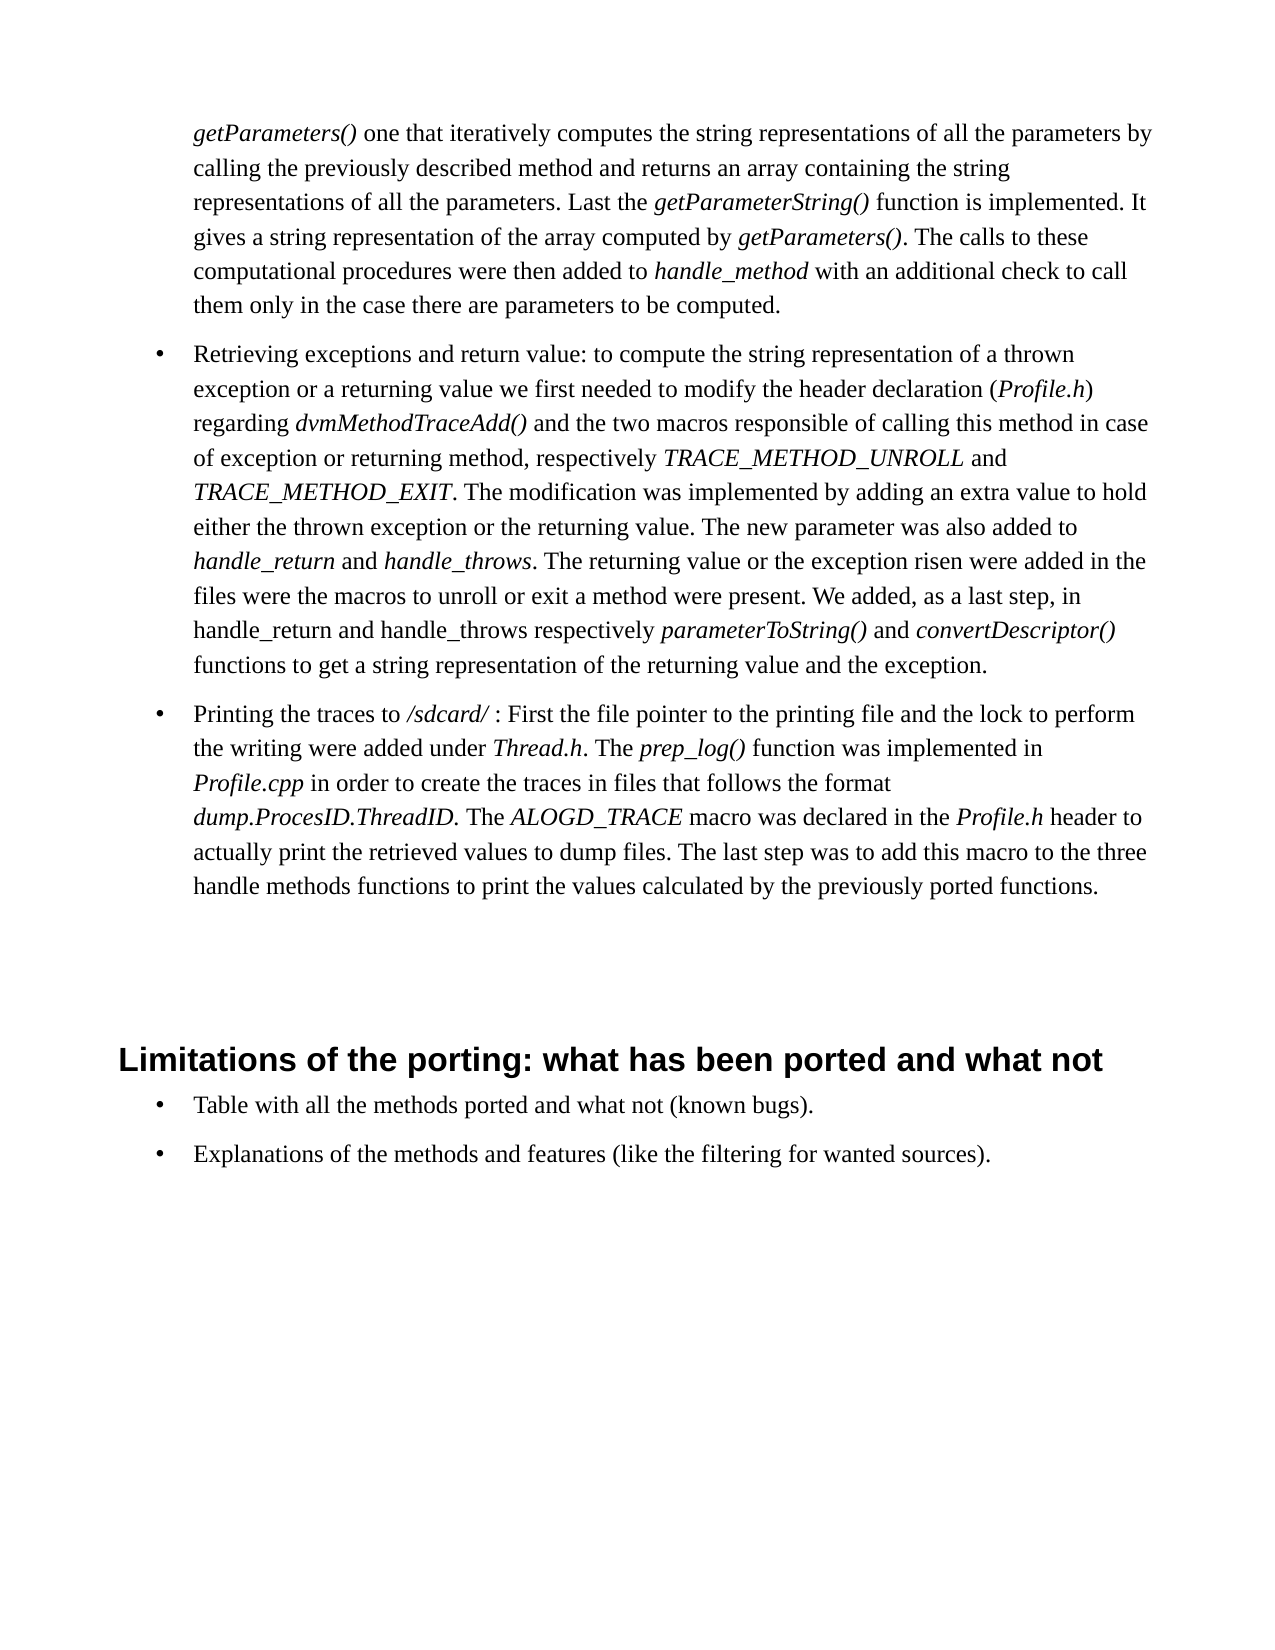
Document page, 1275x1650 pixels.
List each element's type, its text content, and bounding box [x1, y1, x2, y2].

subtitle Limitations of the porting: what has been ported and what not [118, 1039, 1157, 1078]
list getParameters() one that iteratively computes the string representations of all the parameters by calling the previously described method and returns an array containing the string representations of all the parameters. Last the getParameterString() function is implemented. It gives a string representation of the array computed by getParameters(). The calls to these computational procedures were then added to handle_method with an additional check to call them only in the case there are parameters to be computed. [156, 118, 1157, 319]
list Retrieving exceptions and return value: to compute the string representation of a thrown exception or a returning value we first needed to modify the header declaration (Profile.h) regarding dvmMethodTraceAdd() and the two macros responsible of calling this method in case of exception or returning method, respectively TRACE_METHOD_UNROLL and TRACE_METHOD_EXIT. The modification was implemented by adding an extra value to hold either the thrown exception or the returning value. The new parameter was also added to handle_return and handle_throws. The returning value or the exception risen were added in the files were the macros to unroll or exit a method were present. We added, as a last step, in handle_return and handle_throws respectively parameterToString() and convertDescriptor() functions to get a string representation of the returning value and the exception. [156, 339, 1157, 679]
list Explanations of the methods and features (like the filtering for wanted sources). [156, 1139, 1157, 1168]
list Printing the traces to /sdcard/ : First the file pointer to the printing file and the lock to perform the writing were added under Thread.h. The prep_log() function was implemented in Profile.cpp in order to create the traces in files that follows the format dump.ProcesID.ThreadID. The ALOGD_TRACE macro was declared in the Profile.h header to actually print the retrieved values to dump files. The last step was to add this macro to the three handle methods functions to print the values calculated by the previously ported functions. [156, 699, 1157, 900]
list Table with all the methods ported and what not (known bugs). [156, 1091, 1157, 1119]
